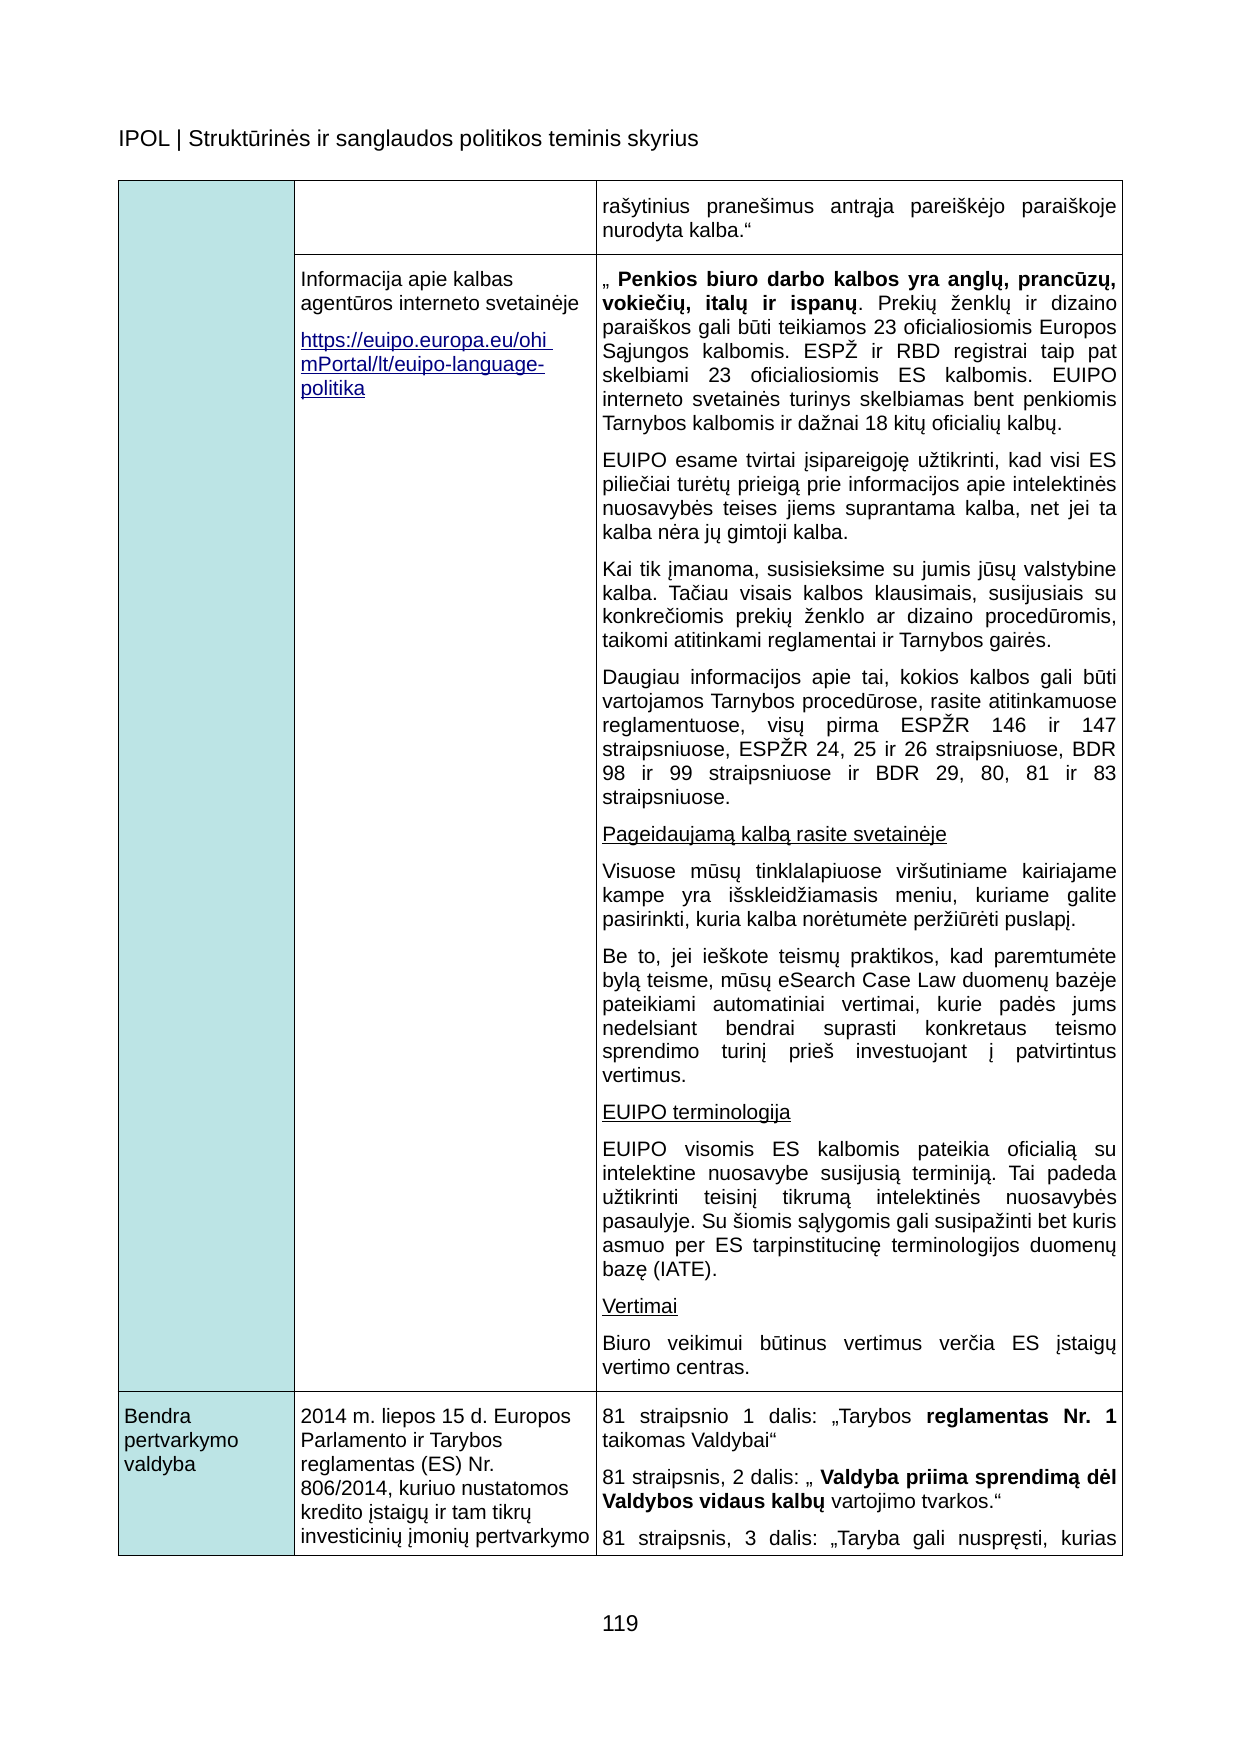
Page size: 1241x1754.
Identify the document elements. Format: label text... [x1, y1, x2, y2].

table_cell Informacija apie kalbas agentūros interneto svetainėje https://euipo.europa.eu/ohi mPortal/lt/euipo-language-politika [295, 255, 596, 1391]
table_cell „ Penkios biuro darbo kalbos yra anglų, prancūzų, vokiečių, italų ir ispanų. Prekių ženklų ir dizaino paraiškos gali būti teikiamos 23 oficialiosiomis Europos Sąjungos kalbomis. ESPŽ ir RBD registrai taip pat skelbiami 23 oficialiosiomis ES kalbomis. EUIPO interneto svetainės turinys skelbiamas bent penkiomis Tarnybos kalbomis ir dažnai 18 kitų oficialių kalbų. EUIPO esame tvirtai įsipareigoję užtikrinti, kad visi ES piliečiai turėtų prieigą prie informacijos apie intelektinės nuosavybės teises jiems suprantama kalba, net jei ta kalba nėra jų gimtoji kalba. Kai tik įmanoma, susisieksime su jumis jūsų valstybine kalba. Tačiau visais kalbos klausimais, susijusiais su konkrečiomis prekių ženklo ar dizaino procedūromis, taikomi atitinkami reglamentai ir Tarnybos gairės. Daugiau informacijos apie tai, kokios kalbos gali būti vartojamos Tarnybos procedūrose, rasite atitinkamuose reglamentuose, visų pirma ESPŽR 146 ir 147 straipsniuose, ESPŽR 24, 25 ir 26 straipsniuose, BDR 98 ir 99 straipsniuose ir BDR 29, 80, 81 ir 83 straipsniuose. Pageidaujamą kalbą rasite svetainėje Visuose mūsų tinklalapiuose viršutiniame kairiajame kampe yra išskleidžiamasis meniu, kuriame galite pasirinkti, kuria kalba norėtumėte peržiūrėti puslapį. Be to, jei ieškote teismų praktikos, kad paremtumėte bylą teisme, mūsų eSearch Case Law duomenų bazėje pateikiami automatiniai vertimai, kurie padės jums nedelsiant bendrai suprasti konkretaus teismo sprendimo turinį prieš investuojant į patvirtintus vertimus. EUIPO terminologija EUIPO visomis ES kalbomis pateikia oficialią su intelektine nuosavybe susijusią terminiją. Tai padeda užtikrinti teisinį tikrumą intelektinės nuosavybės pasaulyje. Su šiomis sąlygomis gali susipažinti bet kuris asmuo per ES tarpinstitucinę terminologijos duomenų bazę (IATE). Vertimai Biuro veikimui būtinus vertimus verčia ES įstaigų vertimo centras. [597, 255, 1122, 1391]
table_cell rašytinius pranešimus antrąja pareiškėjo paraiškoje nurodyta kalba.“ [597, 181, 1122, 254]
table_cell Bendra pertvarkymo valdyba [119, 1392, 294, 1555]
table_cell 2014 m. liepos 15 d. Europos Parlamento ir Tarybos reglamentas (ES) Nr. 806/2014, kuriuo nustatomos kredito įstaigų ir tam tikrų investicinių įmonių pertvarkymo [295, 1392, 596, 1555]
table_cell [295, 181, 596, 254]
table_cell 81 straipsnio 1 dalis: „Tarybos reglamentas Nr. 1 taikomas Valdybai“ 81 straipsnis, 2 dalis: „ Valdyba priima sprendimą dėl Valdybos vidaus kalbų vartojimo tvarkos.“ 81 straipsnis, 3 dalis: „Taryba gali nuspręsti, kurias [597, 1392, 1122, 1555]
table_cell [119, 181, 294, 1391]
